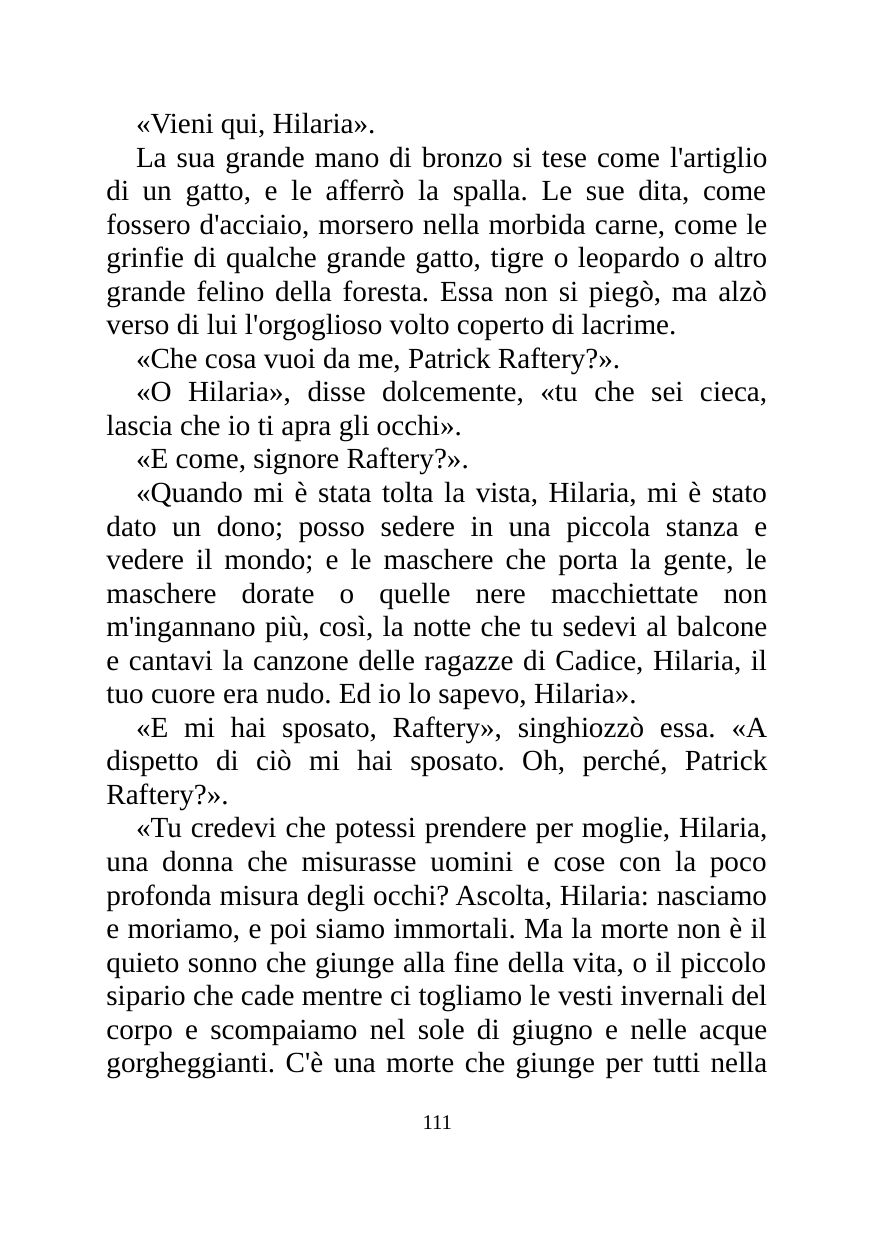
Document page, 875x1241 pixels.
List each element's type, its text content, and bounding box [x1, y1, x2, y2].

text «Che cosa vuoi da me, Patrick Raftery?». [106, 341, 768, 374]
text «E come, signore Raftery?». [106, 442, 768, 475]
text «O Hilaria», disse dolcemente, «tu che sei cieca, lascia che io ti apra gli occhi». [106, 374, 768, 442]
text «Vieni qui, Hilaria». [106, 106, 768, 140]
text «E mi hai sposato, Raftery», singhiozzò essa. «A dispetto di ciò mi hai sposato. Oh, perché, Patrick Raftery?». [106, 710, 768, 811]
text «Tu credevi che potessi prendere per moglie, Hilaria, una donna che misurasse uomini e cose con la poco profonda misura degli occhi? Ascolta, Hilaria: nasciamo e moriamo, e poi siamo immortali. Ma la morte non è il quieto sonno che giunge alla fine della vita, o il piccolo sipario che cade mentre ci togliamo le vesti invernali del corpo e scompaiamo nel sole di giugno e nelle acque gorgheggianti. C'è una morte che giunge per tutti nella [106, 811, 768, 1079]
text «Quando mi è stata tolta la vista, Hilaria, mi è stato dato un dono; posso sedere in una piccola stanza e vedere il mondo; e le maschere che porta la gente, le maschere dorate o quelle nere macchiettate non m'ingannano più, così, la notte che tu sedevi al balcone e cantavi la canzone delle ragazze di Cadice, Hilaria, il tuo cuore era nudo. Ed io lo sapevo, Hilaria». [106, 475, 768, 710]
text La sua grande mano di bronzo si tese come l'artiglio di un gatto, e le afferrò la spalla. Le sue dita, come fossero d'acciaio, morsero nella morbida carne, come le grinfie di qualche grande gatto, tigre o leopardo o altro grande felino della foresta. Essa non si piegò, ma alzò verso di lui l'orgoglioso volto coperto di lacrime. [106, 140, 768, 341]
